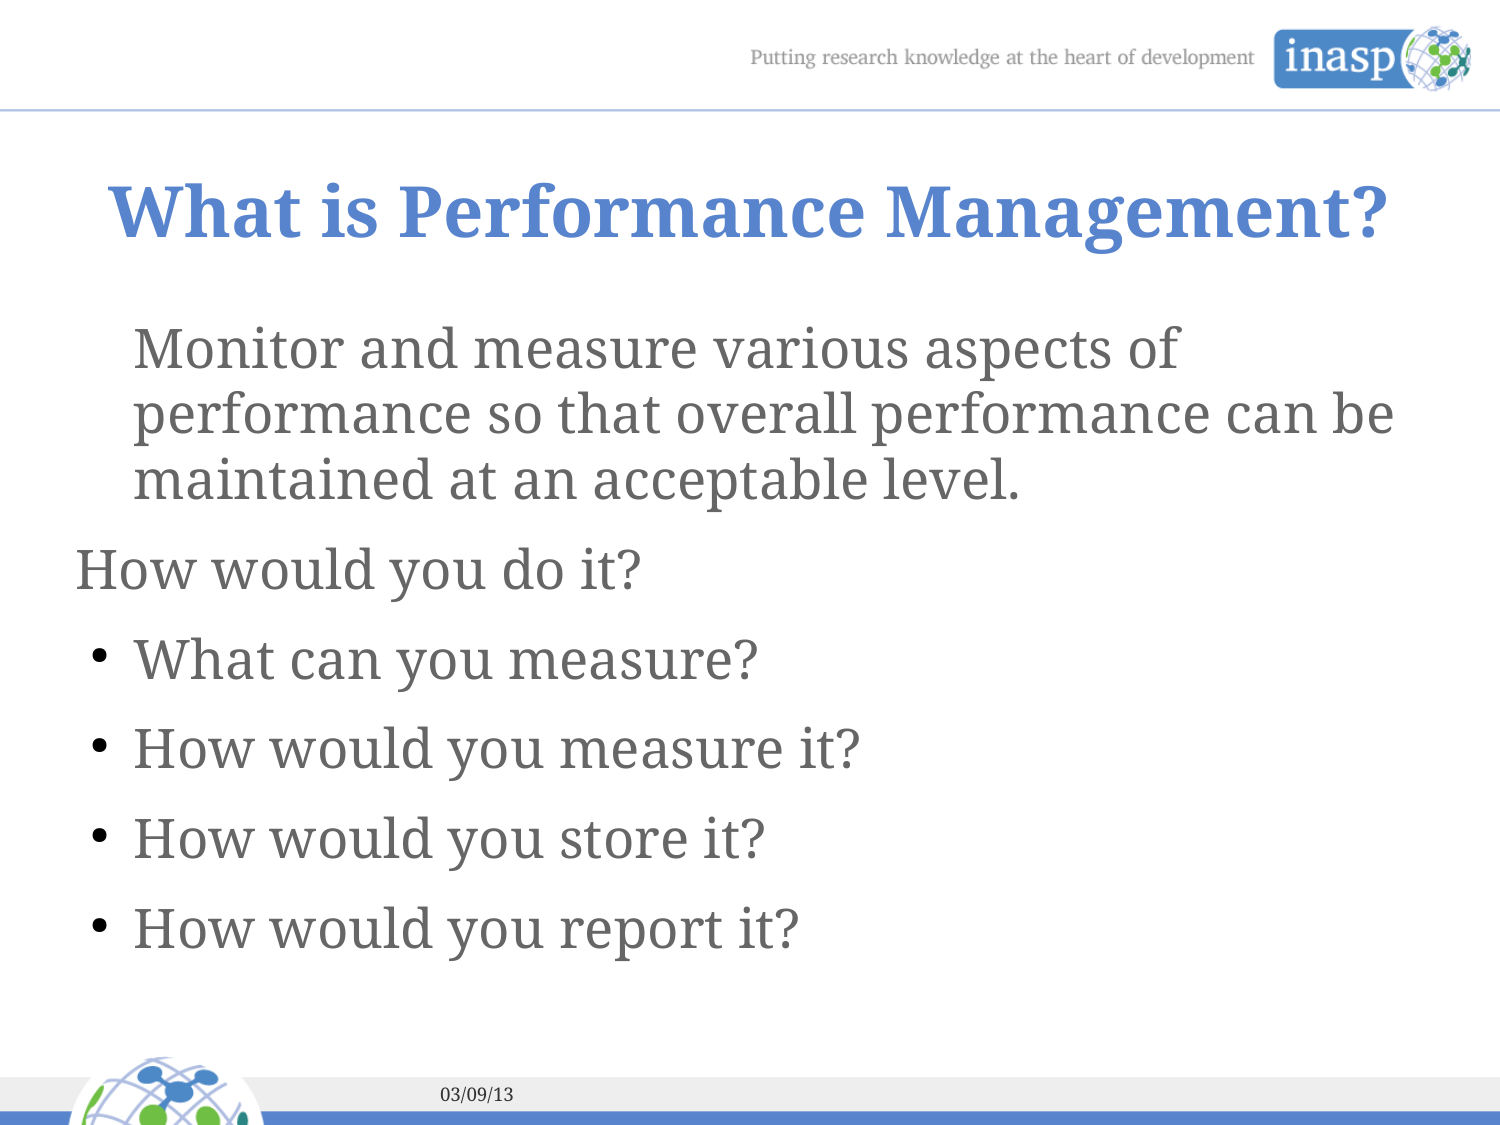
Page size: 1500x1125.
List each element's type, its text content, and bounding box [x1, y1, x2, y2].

list Monitor and measure various aspects of performance so that overall performance can be maintained at an acceptable level. How would you do it? What can you measure? How would you measure it? How would you store it? How would you report it? [75, 313, 1426, 967]
picture [0, 0, 1500, 1125]
title What is Performance Management? [75, 129, 1426, 313]
